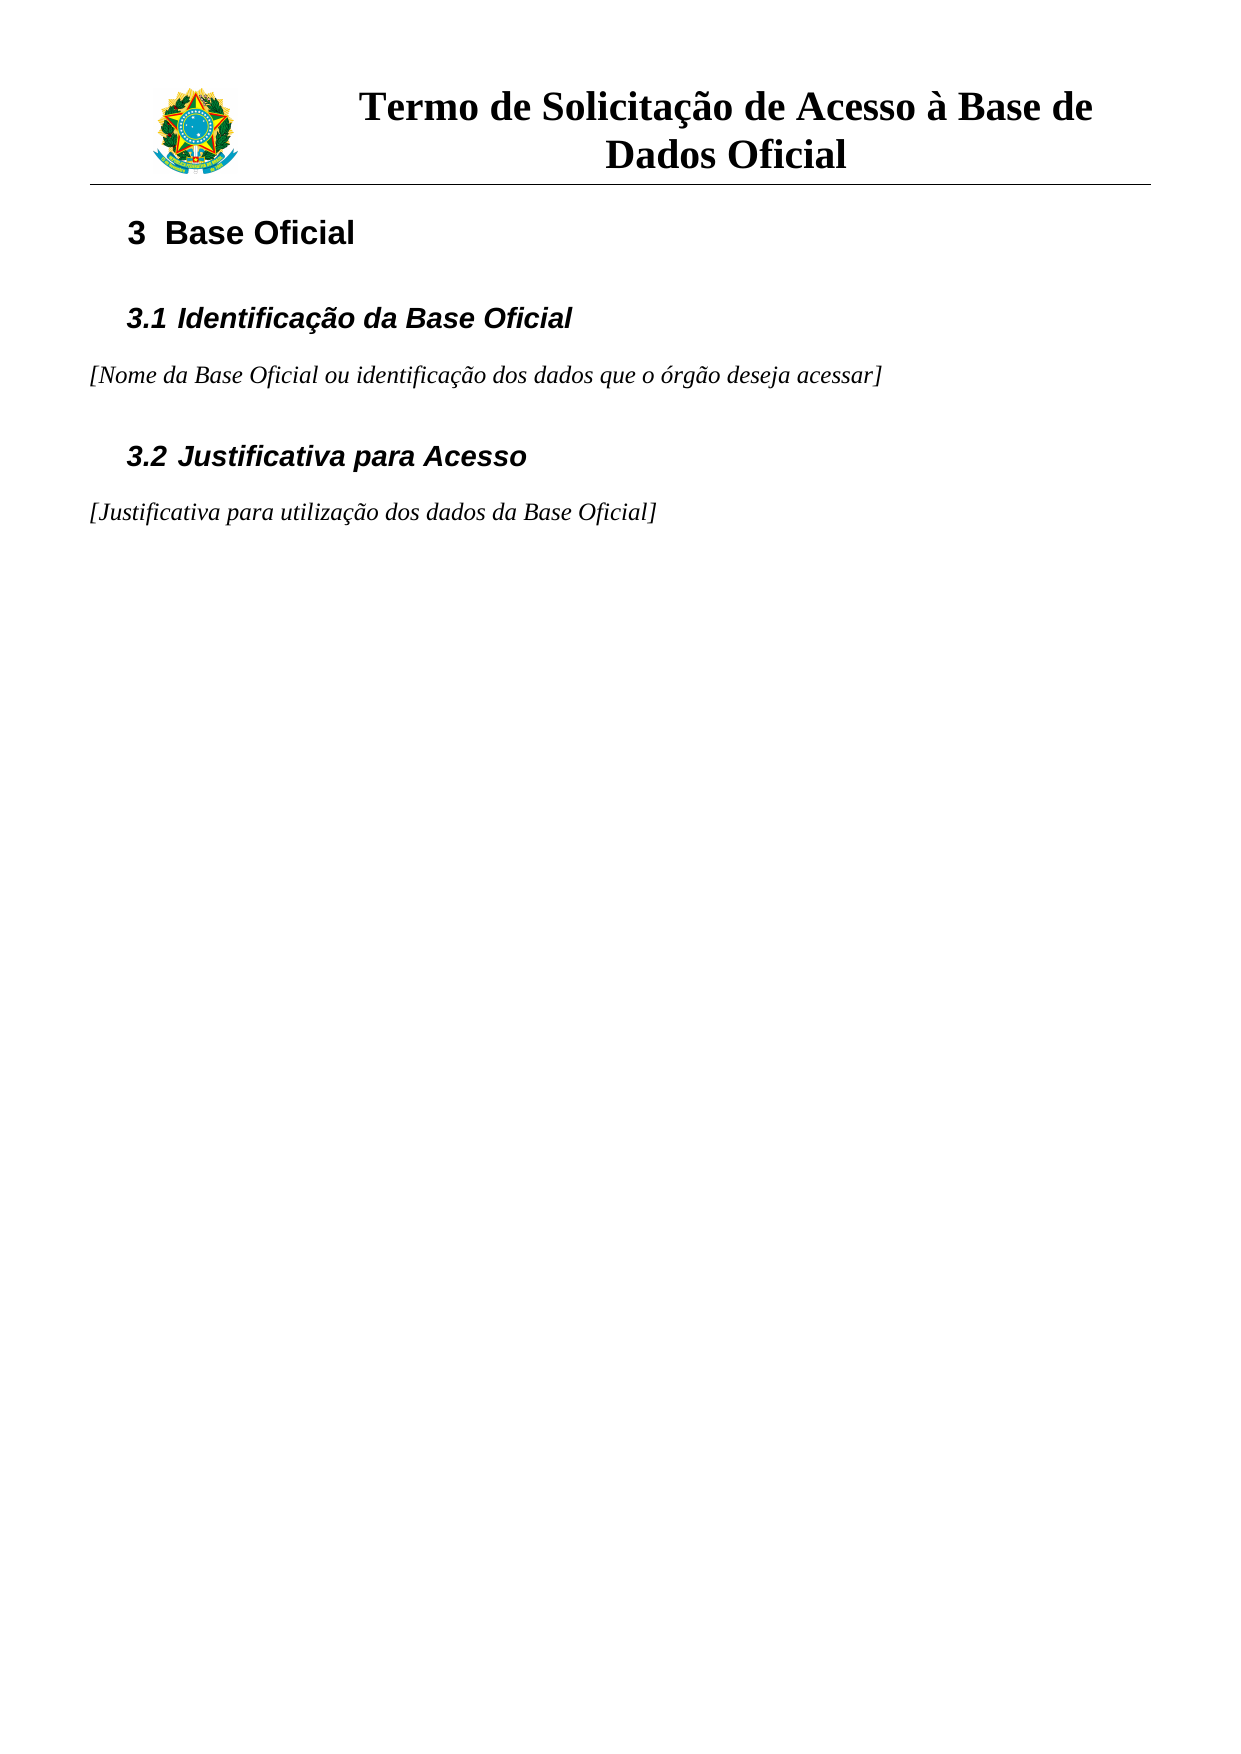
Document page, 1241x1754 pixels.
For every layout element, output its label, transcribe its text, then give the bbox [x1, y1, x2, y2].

subtitle Identificação da Base Oficial [118, 302, 1151, 335]
picture [153, 88, 238, 174]
text [Justificativa para utilização dos dados da Base Oficial] [89, 497, 1151, 526]
picture [211, 154, 238, 174]
text [Nome da Base Oficial ou identificação dos dados que o órgão deseja acessar] [89, 360, 1151, 389]
subtitle Justificativa para Acesso [118, 439, 1151, 472]
subtitle Base Oficial [118, 213, 1151, 252]
